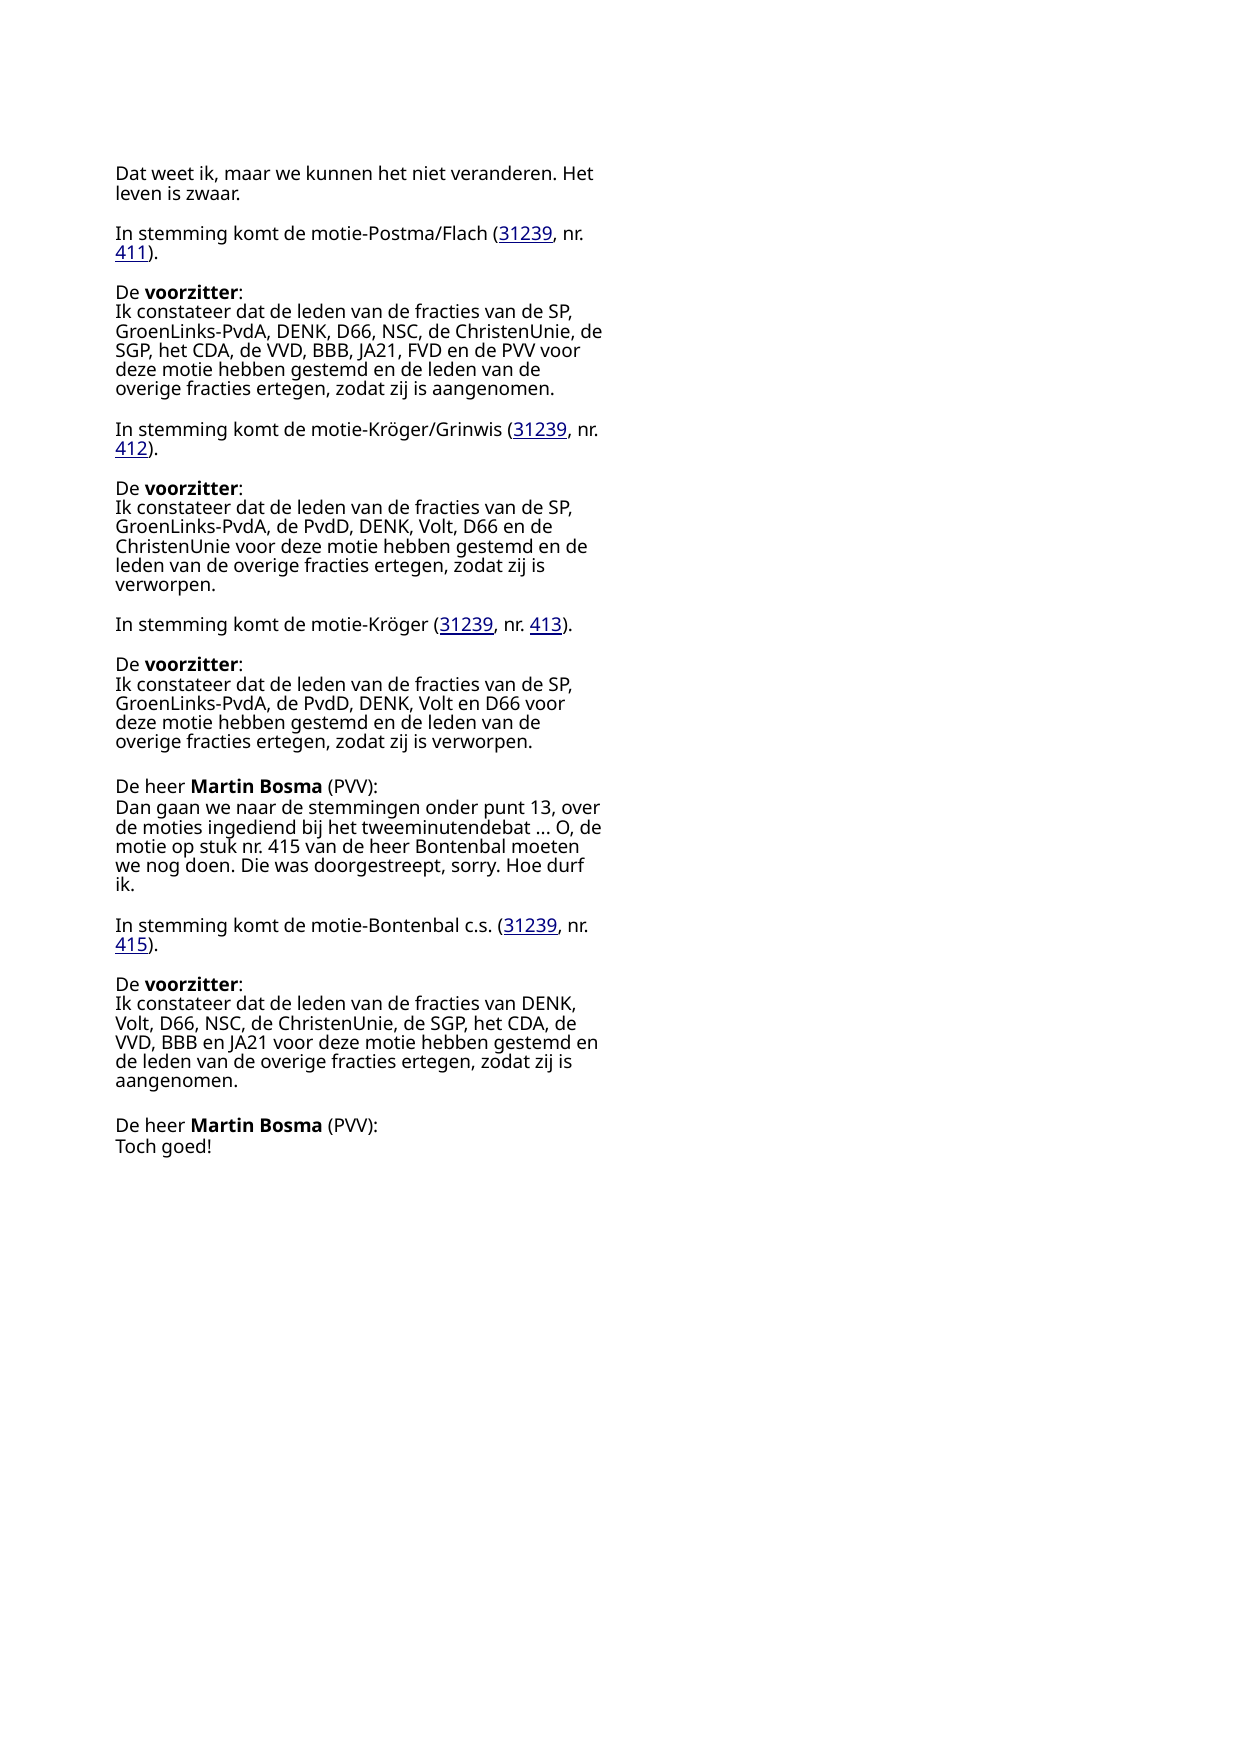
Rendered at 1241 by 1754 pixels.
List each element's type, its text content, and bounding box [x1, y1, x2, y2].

text Ik constateer dat de leden van de fracties van DENK, Volt, D66, NSC, de ChristenUnie, de SGP, het CDA, de VVD, BBB en JA21 voor deze motie hebben gestemd en de leden van de overige fracties ertegen, zodat zij is aangenomen. [115, 995, 605, 1092]
text Dan gaan we naar de stemmingen onder punt 13, over de moties ingediend bij het tweeminutendebat ... O, de motie op stuk nr. 415 van de heer Bontenbal moeten we nog doen. Die was doorgestreept, sorry. Hoe durf ik. [115, 799, 605, 896]
text De heer Martin Bosma (PVV): [115, 1112, 605, 1138]
text Dat weet ik, maar we kunnen het niet veranderen. Het leven is zwaar. [115, 165, 605, 204]
text In stemming komt de motie-Kröger/Grinwis (31239, nr. 412). [115, 421, 605, 459]
text Ik constateer dat de leden van de fracties van de SP, GroenLinks-PvdA, de PvdD, DENK, Volt, D66 en de ChristenUnie voor deze motie hebben gestemd en de leden van de overige fracties ertegen, zodat zij is verworpen. [115, 499, 605, 596]
text Toch goed! [115, 1138, 605, 1157]
text De voorzitter: [115, 976, 605, 995]
text In stemming komt de motie-Postma/Flach (31239, nr. 411). [115, 225, 605, 263]
text De heer Martin Bosma (PVV): [115, 774, 605, 799]
text De voorzitter: [115, 284, 605, 303]
text De voorzitter: [115, 480, 605, 499]
text Ik constateer dat de leden van de fracties van de SP, GroenLinks-PvdA, de PvdD, DENK, Volt en D66 voor deze motie hebben gestemd en de leden van de overige fracties ertegen, zodat zij is verworpen. [115, 676, 605, 753]
text In stemming komt de motie-Kröger (31239, nr. 413). [115, 616, 605, 636]
text In stemming komt de motie-Bontenbal c.s. (31239, nr. 415). [115, 917, 605, 955]
text De voorzitter: [115, 656, 605, 676]
text Ik constateer dat de leden van de fracties van de SP, GroenLinks-PvdA, DENK, D66, NSC, de ChristenUnie, de SGP, het CDA, de VVD, BBB, JA21, FVD en de PVV voor deze motie hebben gestemd en de leden van de overige fracties ertegen, zodat zij is aangenomen. [115, 303, 605, 400]
